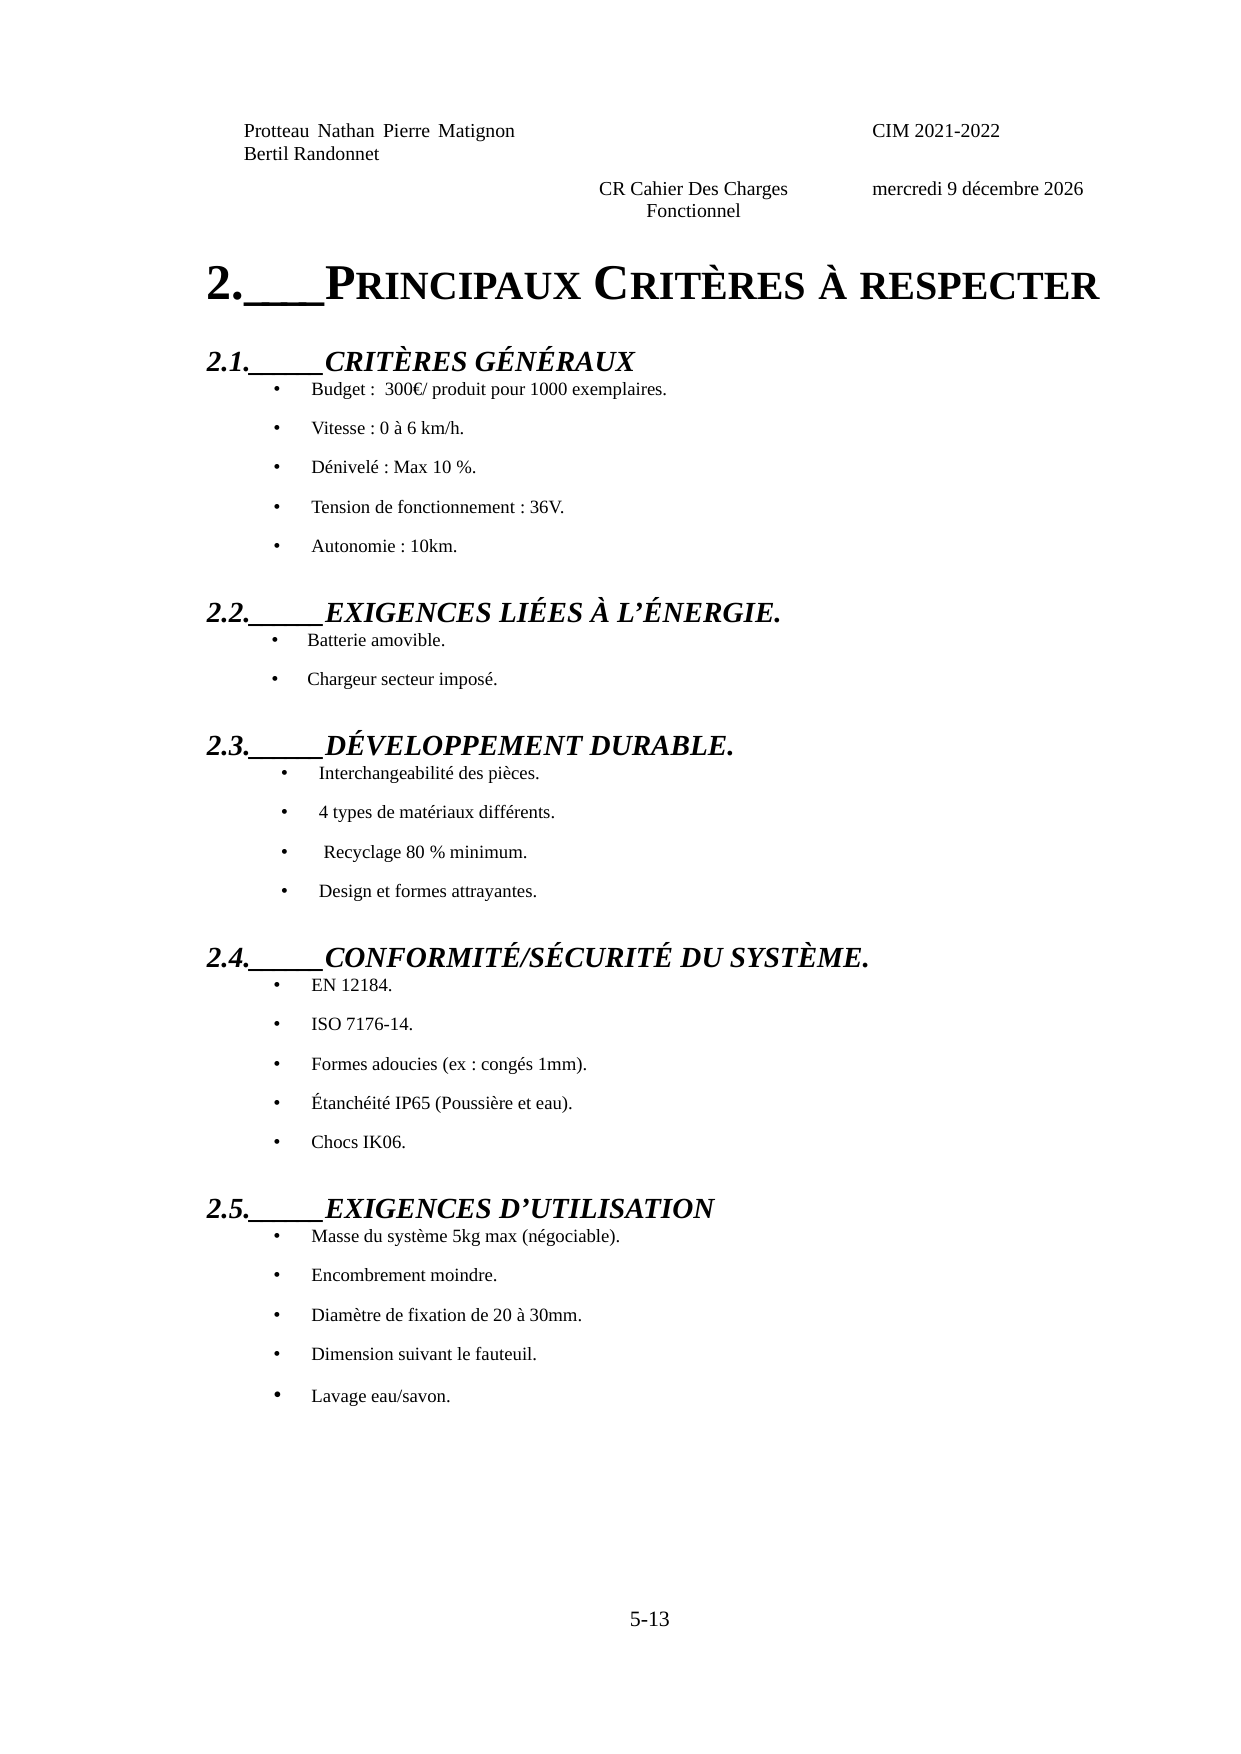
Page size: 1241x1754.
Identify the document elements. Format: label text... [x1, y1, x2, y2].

list Recyclage 80 % minimum. [281, 841, 1152, 862]
list Tension de fonctionnement : 36V. [274, 496, 1152, 517]
list Étanchéité IP65 (Poussière et eau). [274, 1092, 1152, 1113]
list Dimension suivant le fauteuil. [274, 1343, 1152, 1365]
list Budget : 300€/ produit pour 1000 exemplaires. [274, 377, 1152, 399]
list ISO 7176-14. [274, 1013, 1152, 1035]
list Batterie amovible. [272, 629, 1152, 650]
subtitle Exigences liées à l’énergie. [207, 595, 1152, 629]
list Formes adoucies (ex : congés 1mm). [274, 1052, 1152, 1074]
subtitle Conformité/sécurité du système. [207, 940, 1152, 974]
list 4 types de matériaux différents. [281, 801, 1152, 823]
subtitle Critères généraux [207, 344, 1152, 377]
list Encombrement moindre. [274, 1264, 1152, 1286]
list Masse du système 5kg max (négociable). [274, 1225, 1152, 1247]
list Design et formes attrayantes. [281, 880, 1152, 902]
list Dénivelé : Max 10 %. [274, 456, 1152, 478]
list Interchangeabilité des pièces. [281, 762, 1152, 783]
subtitle Principaux Critères à respecter [207, 253, 1140, 311]
list EN 12184. [274, 974, 1152, 995]
list Vitesse : 0 à 6 km/h. [274, 417, 1152, 438]
list Chargeur secteur imposé. [272, 668, 1152, 690]
subtitle Exigences d’utilisation [207, 1191, 1152, 1225]
list Chocs IK06. [274, 1131, 1152, 1153]
list Diamètre de fixation de 20 à 30mm. [274, 1304, 1152, 1325]
subtitle Développement durable. [207, 728, 1152, 762]
list Lavage eau/savon. [274, 1382, 1152, 1407]
list Autonomie : 10km. [274, 535, 1152, 557]
